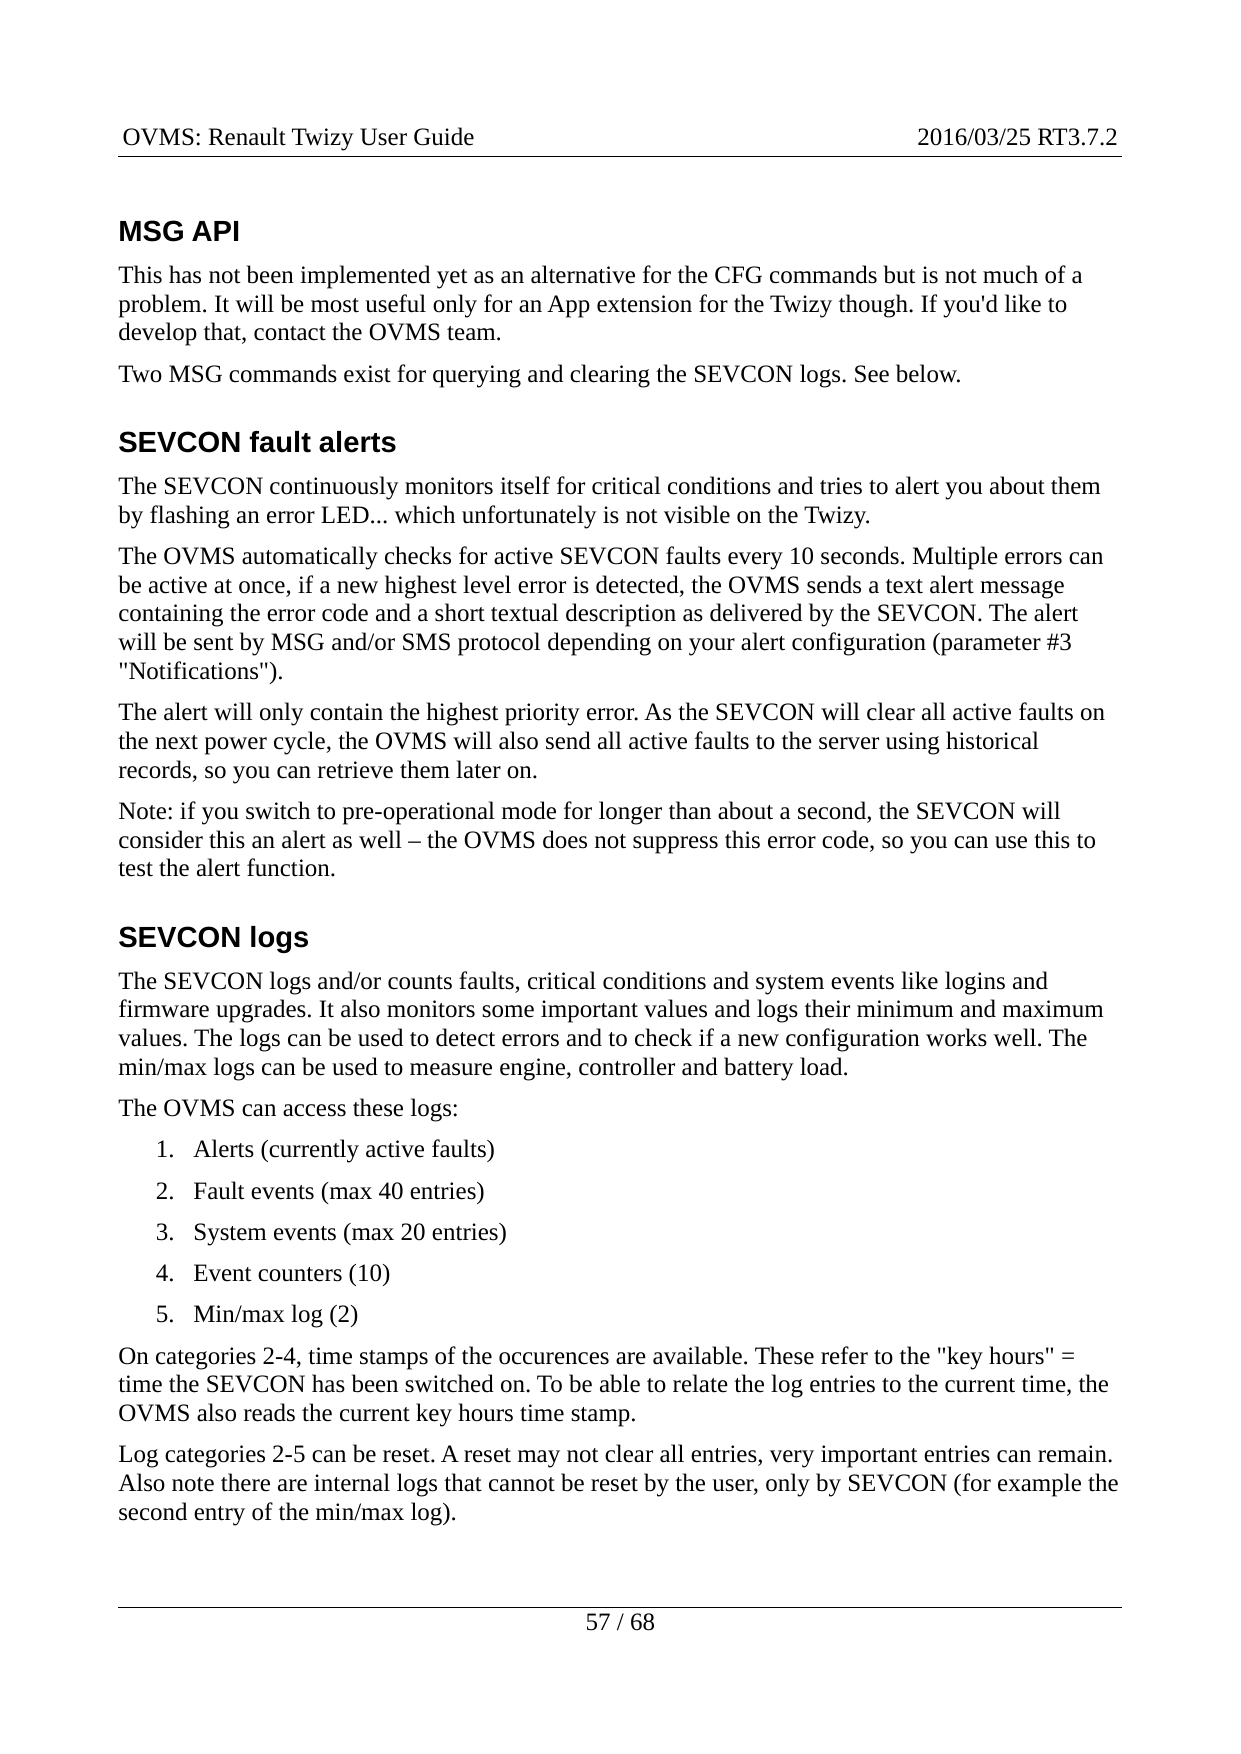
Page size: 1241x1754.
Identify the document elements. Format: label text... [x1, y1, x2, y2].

list Min/max log (2) [156, 1299, 1122, 1328]
text The SEVCON logs and/or counts faults, critical conditions and system events like logins and firmware upgrades. It also monitors some important values and logs their minimum and maximum values. The logs can be used to detect errors and to check if a new configuration works well. The min/max logs can be used to measure engine, controller and battery load. [118, 966, 1122, 1081]
text Note: if you switch to pre-operational mode for longer than about a second, the SEVCON will consider this an alert as well – the OVMS does not suppress this error code, so you can use this to test the alert function. [118, 796, 1122, 882]
text The OVMS automatically checks for active SEVCON faults every 10 seconds. Multiple errors can be active at once, if a new highest level error is detected, the OVMS sends a text alert message containing the error code and a short textual description as delivered by the SEVCON. The alert will be sent by MSG and/or SMS protocol depending on your alert configuration (parameter #3 "Notifications"). [118, 541, 1122, 685]
text The OVMS can access these logs: [118, 1093, 1122, 1122]
subtitle MSG API [118, 214, 1122, 247]
subtitle SEVCON logs [118, 920, 1122, 953]
text The SEVCON continuously monitors itself for critical conditions and tries to alert you about them by flashing an error LED... which unfortunately is not visible on the Twizy. [118, 471, 1122, 528]
list Fault events (max 40 entries) [156, 1176, 1122, 1204]
list System events (max 20 entries) [156, 1217, 1122, 1246]
text On categories 2-4, time stamps of the occurences are available. These refer to the "key hours" = time the SEVCON has been switched on. To be able to relate the log entries to the current time, the OVMS also reads the current key hours time stamp. [118, 1341, 1122, 1427]
text Log categories 2-5 can be reset. A reset may not clear all entries, very important entries can remain. Also note there are internal logs that cannot be reset by the user, only by SEVCON (for example the second entry of the min/max log). [118, 1439, 1122, 1526]
list Alerts (currently active faults) [156, 1134, 1122, 1163]
subtitle SEVCON fault alerts [118, 425, 1122, 458]
text This has not been implemented yet as an alternative for the CFG commands but is not much of a problem. It will be most useful only for an App extension for the Twizy though. If you'd like to develop that, contact the OVMS team. [118, 260, 1122, 346]
text The alert will only contain the highest priority error. As the SEVCON will clear all active faults on the next power cycle, the OVMS will also send all active faults to the server using historical records, so you can retrieve them later on. [118, 697, 1122, 783]
text Two MSG commands exist for querying and clearing the SEVCON logs. See below. [118, 359, 1122, 387]
list Event counters (10) [156, 1258, 1122, 1287]
